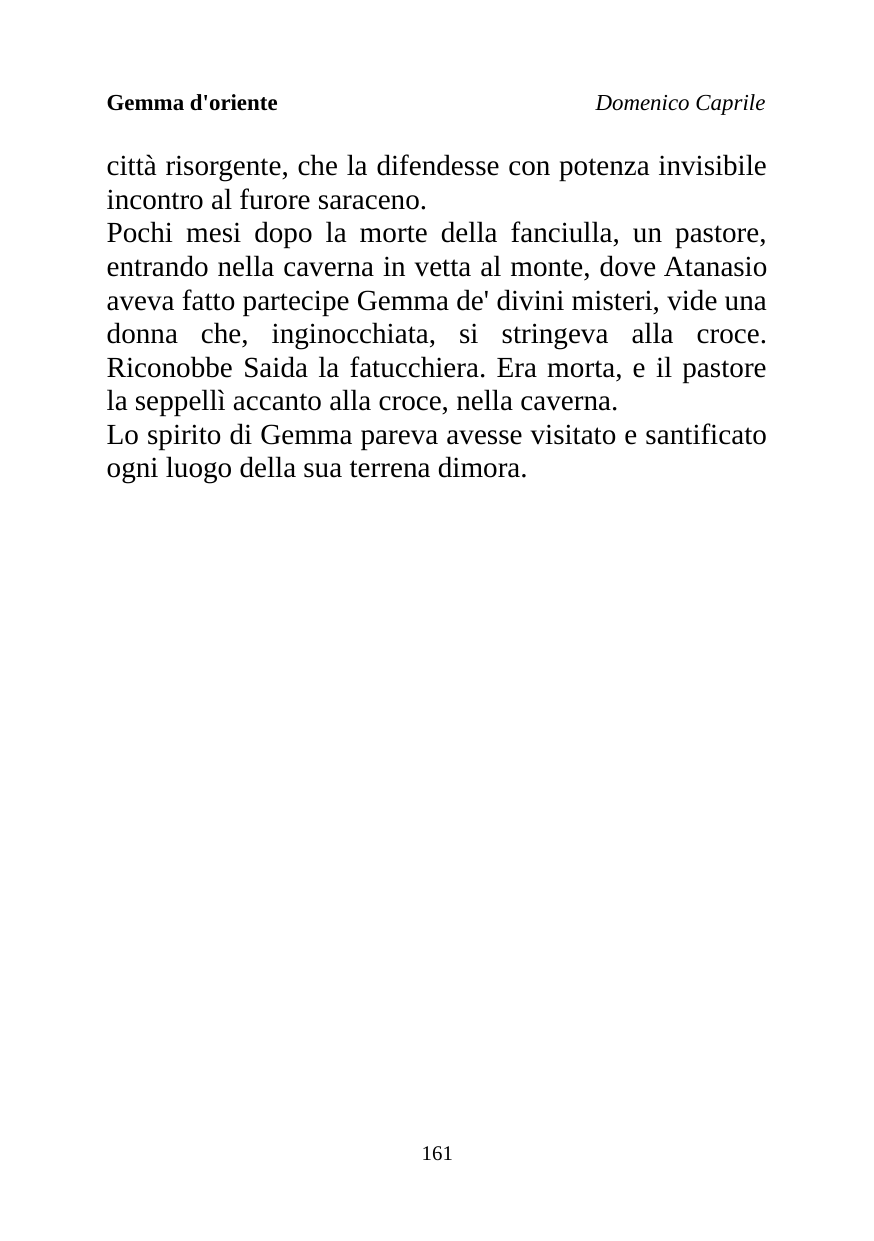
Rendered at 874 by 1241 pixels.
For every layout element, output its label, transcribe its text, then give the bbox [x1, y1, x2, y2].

text Pochi mesi dopo la morte della fanciulla, un pastore, entrando nella caverna in vetta al monte, dove Atanasio aveva fatto partecipe Gemma de' divini misteri, vide una donna che, inginocchiata, si stringeva alla croce. Riconobbe Saida la fatucchiera. Era morta, e il pastore la seppellì accanto alla croce, nella caverna. [106, 216, 768, 417]
text Lo spirito di Gemma pareva avesse visitato e santificato ogni luogo della sua terrena dimora. [106, 417, 768, 484]
text città risorgente, che la difendesse con potenza invisibile incontro al furore saraceno. [106, 148, 768, 216]
